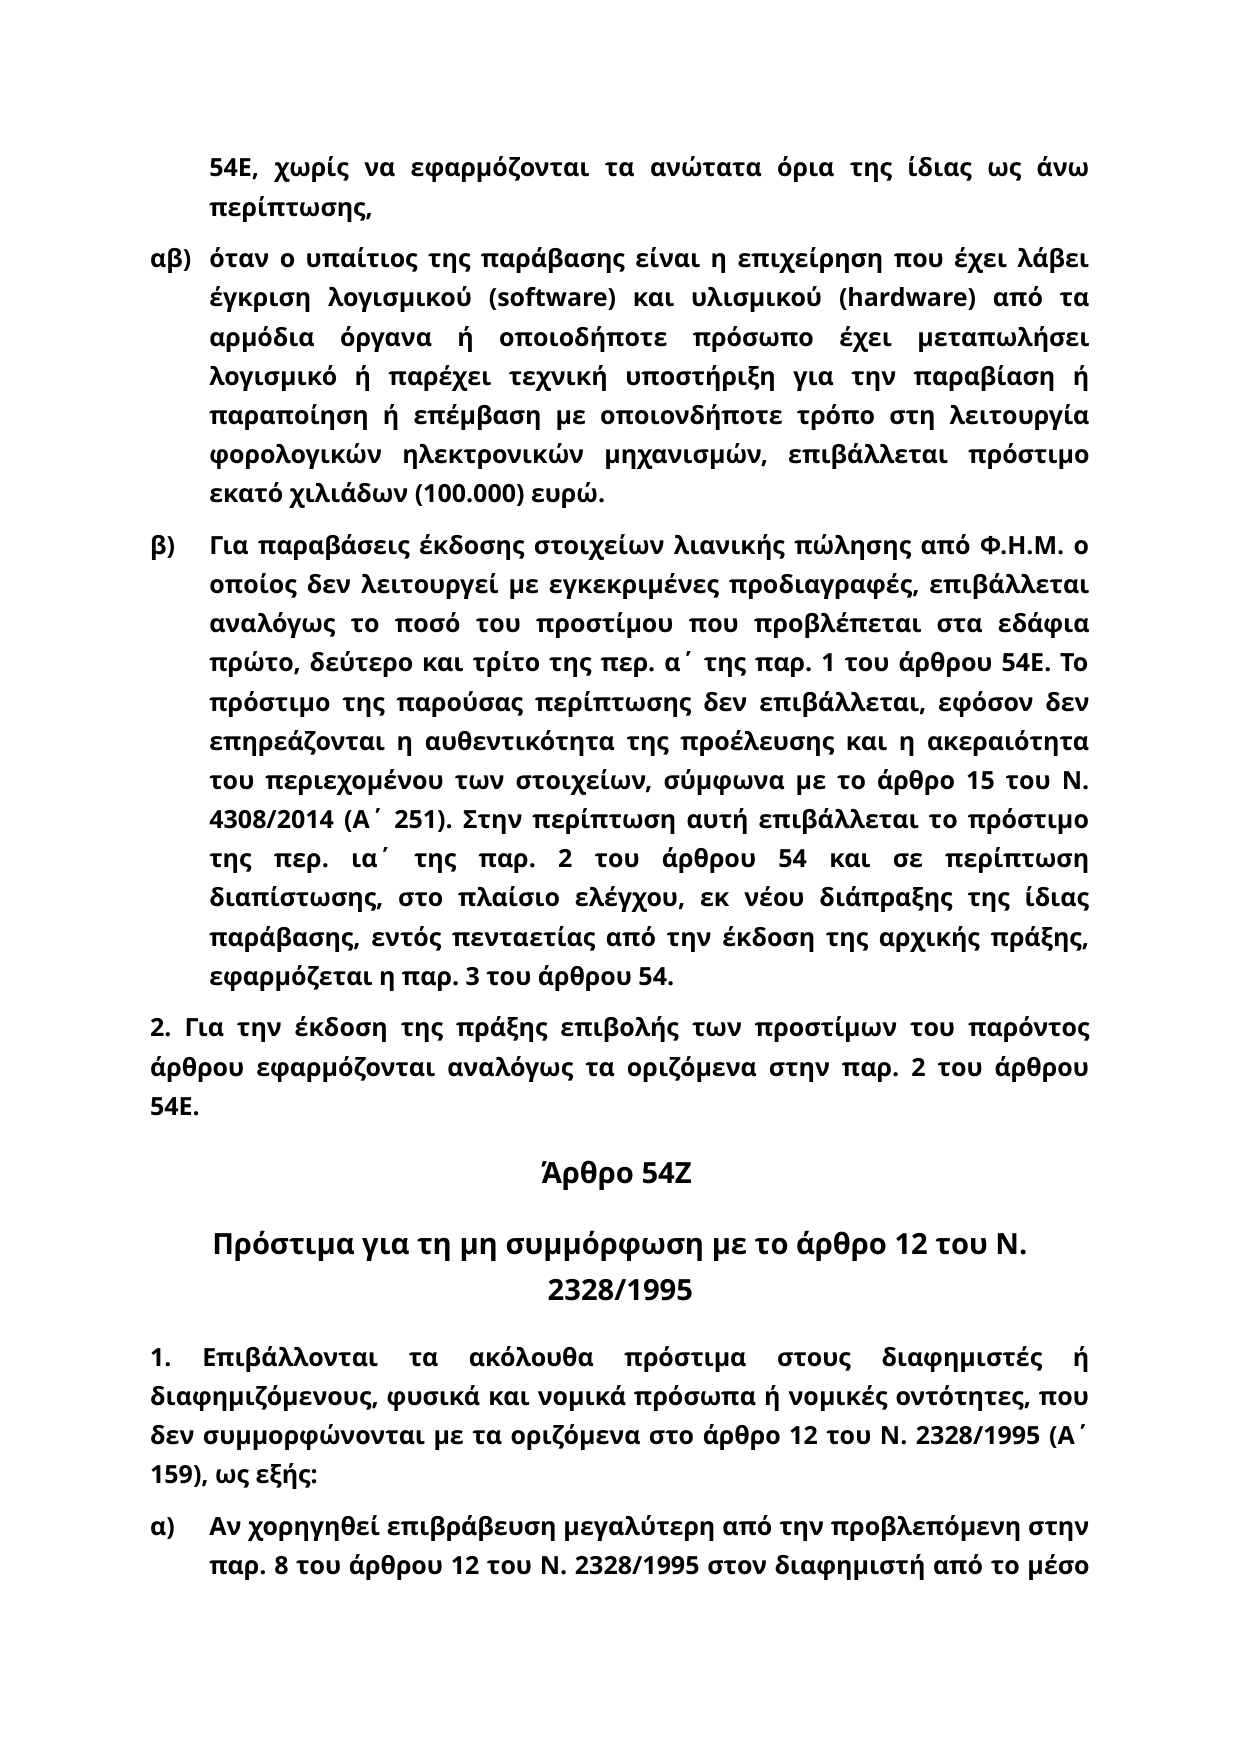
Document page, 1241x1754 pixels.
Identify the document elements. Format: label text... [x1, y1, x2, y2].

list 54Ε, χωρίς να εφαρμόζονται τα ανώτατα όρια της ίδιας ως άνω περίπτωσης, [150, 150, 1090, 223]
list β) Για παραβάσεις έκδοσης στοιχείων λιανικής πώλησης από Φ.Η.Μ. ο οποίος δεν λειτουργεί με εγκεκριμένες προδιαγραφές, επιβάλλεται αναλόγως το ποσό του προστίμου που προβλέπεται στα εδάφια πρώτο, δεύτερο και τρίτο της περ. α΄ της παρ. 1 του άρθρου 54Ε. Το πρόστιμο της παρούσας περίπτωσης δεν επιβάλλεται, εφόσον δεν επηρεάζονται η αυθεντικότητα της προέλευσης και η ακεραιότητα του περιεχομένου των στοιχείων, σύμφωνα με το άρθρο 15 του Ν. 4308/2014 (Α΄ 251). Στην περίπτωση αυτή επιβάλλεται το πρόστιμο της περ. ια΄ της παρ. 2 του άρθρου 54 και σε περίπτωση διαπίστωσης, στο πλαίσιο ελέγχου, εκ νέου διάπραξης της ίδιας παράβασης, εντός πενταετίας από την έκδοση της αρχικής πράξης, εφαρμόζεται η παρ. 3 του άρθρου 54. [150, 527, 1090, 992]
list α) Αν χορηγηθεί επιβράβευση μεγαλύτερη από την προβλεπόμενη στην παρ. 8 του άρθρου 12 του Ν. 2328/1995 στον διαφημιστή από το μέσο [150, 1508, 1090, 1582]
subtitle Άρθρο 54Ζ [150, 1152, 1090, 1192]
text 2. Για την έκδοση της πράξης επιβολής των προστίμων του παρόντος άρθρου εφαρμόζονται αναλόγως τα οριζόμενα στην παρ. 2 του άρθρου 54Ε. [150, 1010, 1090, 1122]
list αβ) όταν ο υπαίτιος της παράβασης είναι η επιχείρηση που έχει λάβει έγκριση λογισμικού (software) και υλισμικού (hardware) από τα αρμόδια όργανα ή οποιοδήποτε πρόσωπο έχει μεταπωλήσει λογισμικό ή παρέχει τεχνική υποστήριξη για την παραβίαση ή παραποίηση ή επέμβαση με οποιονδήποτε τρόπο στη λειτουργία φορολογικών ηλεκτρονικών μηχανισμών, επιβάλλεται πρόστιμο εκατό χιλιάδων (100.000) ευρώ. [150, 241, 1090, 510]
text 1. Επιβάλλονται τα ακόλουθα πρόστιμα στους διαφημιστές ή διαφημιζόμενους, φυσικά και νομικά πρόσωπα ή νομικές οντότητες, που δεν συμμορφώνονται με τα οριζόμενα στο άρθρο 12 του Ν. 2328/1995 (Α΄ 159), ως εξής: [150, 1339, 1090, 1491]
subtitle Πρόστιμα για τη μη συμμόρφωση με το άρθρο 12 του Ν. 2328/1995 [150, 1223, 1090, 1308]
